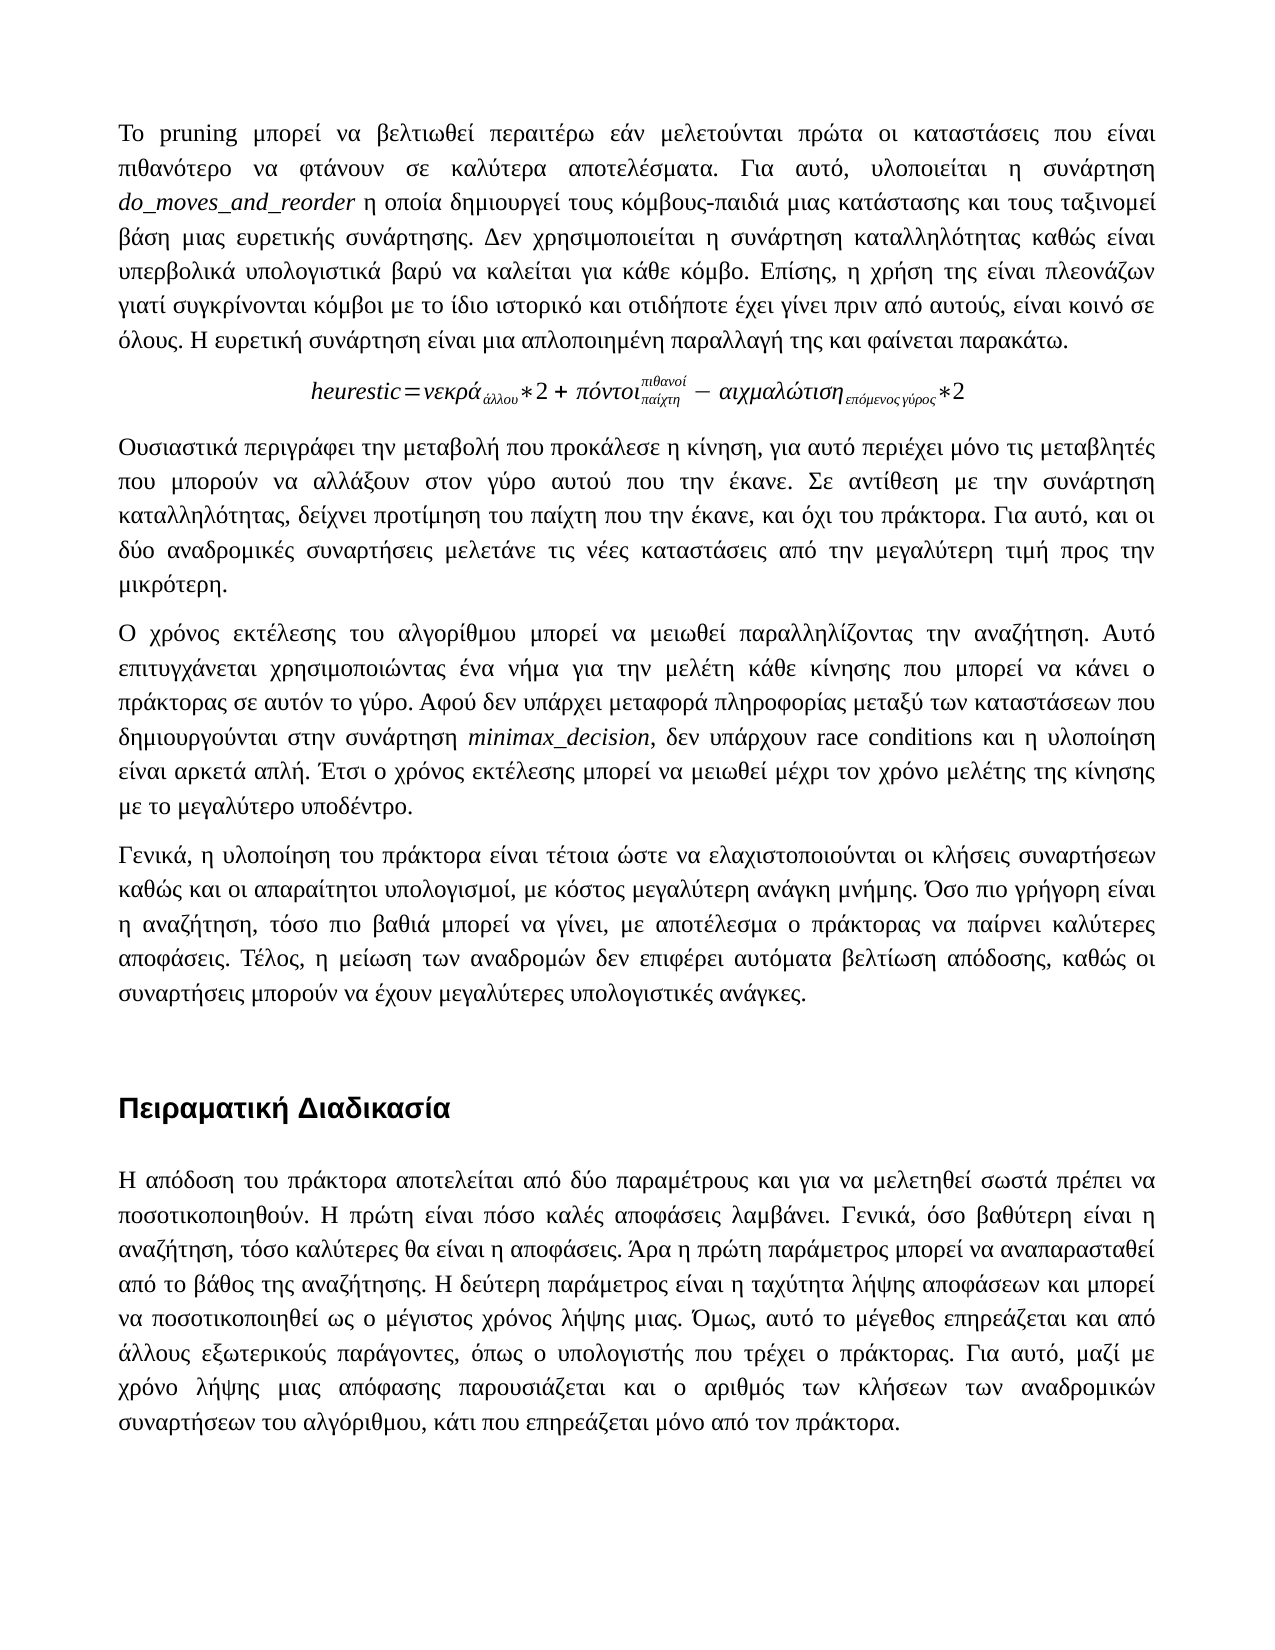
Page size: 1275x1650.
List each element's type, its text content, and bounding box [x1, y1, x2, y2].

text Το pruning μπορεί να βελτιωθεί περαιτέρω εάν μελετούνται πρώτα οι καταστάσεις που είναι πιθανότερο να φτάνουν σε καλύτερα αποτελέσματα. Για αυτό, υλοποιείται η συνάρτηση do_moves_and_reorder η οποία δημιουργεί τους κόμβους-παιδιά μιας κατάστασης και τους ταξινομεί βάση μιας ευρετικής συνάρτησης. Δεν χρησιμοποιείται η συνάρτηση καταλληλότητας καθώς είναι υπερβολικά υπολογιστικά βαρύ να καλείται για κάθε κόμβο. Επίσης, η χρήση της είναι πλεονάζων γιατί συγκρίνονται κόμβοι με το ίδιο ιστορικό και οτιδήποτε έχει γίνει πριν από αυτούς, είναι κοινό σε όλους. Η ευρετική συνάρτηση είναι μια απλοποιημένη παραλλαγή της και φαίνεται παρακάτω. [118, 118, 1157, 354]
subtitle Πειραματική Διαδικασία [118, 1091, 1157, 1124]
text Ουσιαστικά περιγράφει την μεταβολή που προκάλεσε η κίνηση, για αυτό περιέχει μόνο τις μεταβλητές που μπορούν να αλλάξουν στον γύρο αυτού που την έκανε. Σε αντίθεση με την συνάρτηση καταλληλότητας, δείχνει προτίμηση του παίχτη που την έκανε, και όχι του πράκτορα. Για αυτό, και οι δύο αναδρομικές συναρτήσεις μελετάνε τις νέες καταστάσεις από την μεγαλύτερη τιμή προς την μικρότερη. [118, 432, 1157, 598]
text Η απόδοση του πράκτορα αποτελείται από δύο παραμέτρους και για να μελετηθεί σωστά πρέπει να ποσοτικοποιηθούν. Η πρώτη είναι πόσο καλές αποφάσεις λαμβάνει. Γενικά, όσο βαθύτερη είναι η αναζήτηση, τόσο καλύτερες θα είναι η αποφάσεις. Άρα η πρώτη παράμετρος μπορεί να αναπαρασταθεί από το βάθος της αναζήτησης. Η δεύτερη παράμετρος είναι η ταχύτητα λήψης αποφάσεων και μπορεί να ποσοτικοποιηθεί ως ο μέγιστος χρόνος λήψης μιας. Όμως, αυτό το μέγεθος επηρεάζεται και από άλλους εξωτερικούς παράγοντες, όπως ο υπολογιστής που τρέχει ο πράκτορας. Για αυτό, μαζί με χρόνο λήψης μιας απόφασης παρουσιάζεται και ο αριθμός των κλήσεων των αναδρομικών συναρτήσεων του αλγόριθμου, κάτι που επηρεάζεται μόνο από τον πράκτορα. [118, 1166, 1157, 1436]
text Γενικά, η υλοποίηση του πράκτορα είναι τέτοια ώστε να ελαχιστοποιούνται οι κλήσεις συναρτήσεων καθώς και οι απαραίτητοι υπολογισμοί, με κόστος μεγαλύτερη ανάγκη μνήμης. Όσο πιο γρήγορη είναι η αναζήτηση, τόσο πιο βαθιά μπορεί να γίνει, με αποτέλεσμα ο πράκτορας να παίρνει καλύτερες αποφάσεις. Τέλος, η μείωση των αναδρομών δεν επιφέρει αυτόματα βελτίωση απόδοσης, καθώς οι συναρτήσεις μπορούν να έχουν μεγαλύτερες υπολογιστικές ανάγκες. [118, 840, 1157, 1007]
text Ο χρόνος εκτέλεσης του αλγορίθμου μπορεί να μειωθεί παραλληλίζοντας την αναζήτηση. Αυτό επιτυγχάνεται χρησιμοποιώντας ένα νήμα για την μελέτη κάθε κίνησης που μπορεί να κάνει ο πράκτορας σε αυτόν το γύρο. Αφού δεν υπάρχει μεταφορά πληροφορίας μεταξύ των καταστάσεων που δημιουργούνται στην συνάρτηση minimax_decision, δεν υπάρχουν race conditions και η υλοποίηση είναι αρκετά απλή. Έτσι ο χρόνος εκτέλεσης μπορεί να μειωθεί μέχρι τον χρόνο μελέτης της κίνησης με το μεγαλύτερο υποδέντρο. [118, 618, 1157, 820]
